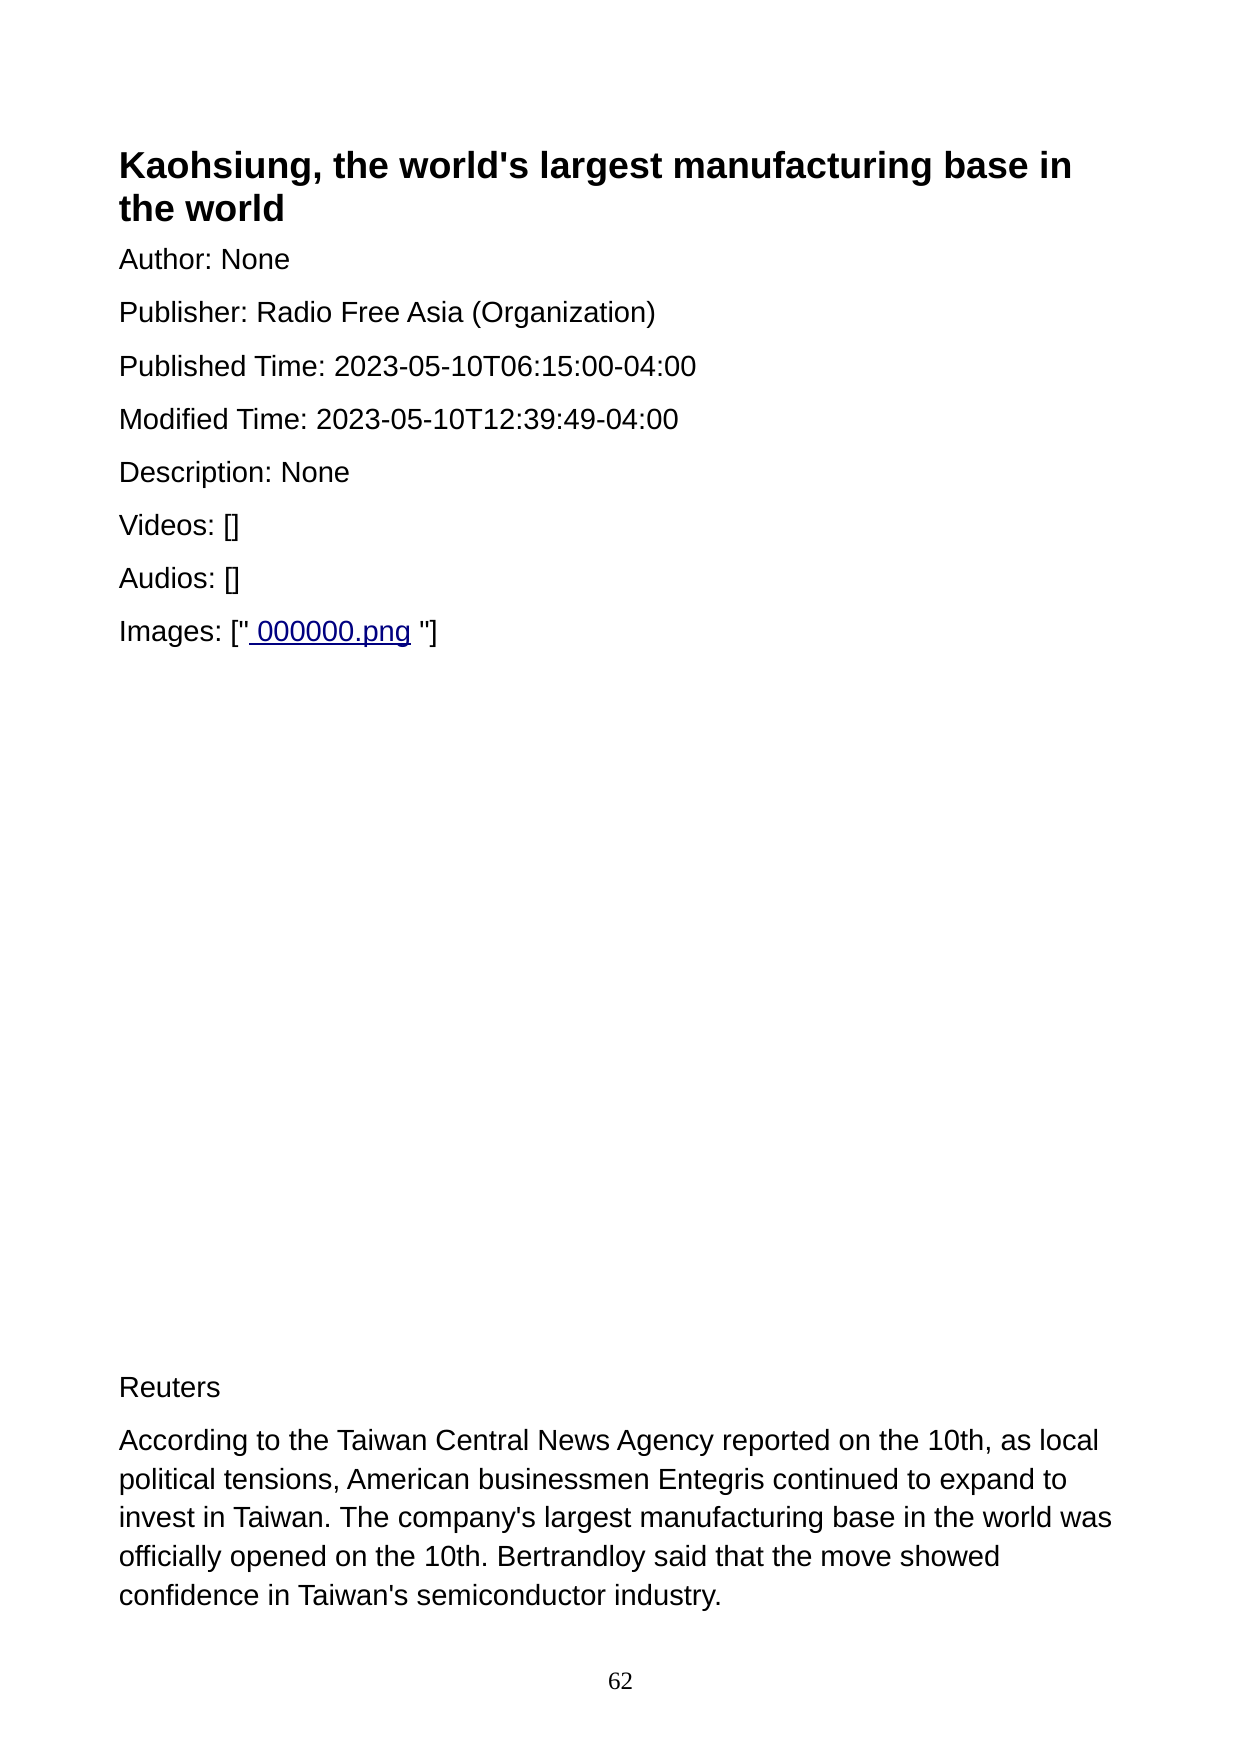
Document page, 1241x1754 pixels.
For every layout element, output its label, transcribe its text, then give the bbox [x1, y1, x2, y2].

text Published Time: 2023-05-10T06:15:00-04:00 [118, 348, 1122, 382]
text Publisher: Radio Free Asia (Organization) [118, 295, 1122, 329]
subtitle Kaohsiung, the world's largest manufacturing base in the world [118, 143, 1122, 230]
text According to the Taiwan Central News Agency reported on the 10th, as local political tensions, American businessmen Entegris continued to expand to invest in Taiwan. The company's largest manufacturing base in the world was officially opened on the 10th. Bertrandloy said that the move showed confidence in Taiwan's semiconductor industry. [118, 1423, 1122, 1611]
text Modified Time: 2023-05-10T12:39:49-04:00 [118, 402, 1122, 435]
text Images: [" 000000.png "] [118, 614, 1122, 648]
text Audios: [] [118, 561, 1122, 594]
text Author: None [118, 242, 1122, 276]
text Description: None [118, 455, 1122, 488]
text Videos: [] [118, 508, 1122, 541]
text Reuters [118, 667, 1122, 1404]
